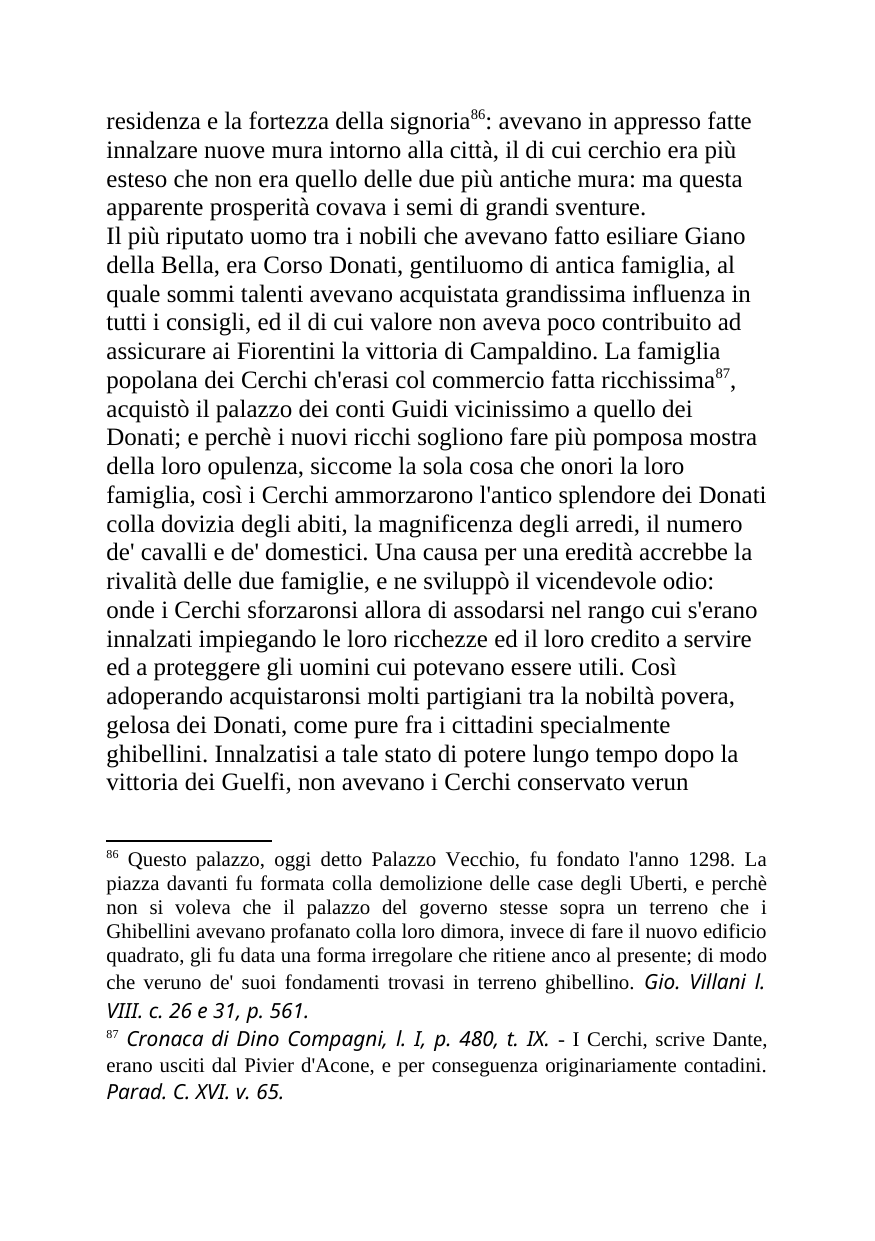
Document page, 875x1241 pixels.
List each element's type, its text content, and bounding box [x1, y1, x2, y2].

text Questo palazzo, oggi detto Palazzo Vecchio, fu fondato l'anno 1298. La piazza davanti fu formata colla demolizione delle case degli Uberti, e perchè non si voleva che il palazzo del governo stesse sopra un terreno che i Ghibellini avevano profanato colla loro dimora, invece di fare il nuovo edificio quadrato, gli fu data una forma irregolare che ritiene anco al presente; di modo che veruno de' suoi fondamenti trovasi in terreno ghibellino. Gio. Villani l. VIII. c. 26 e 31, p. 561. [106, 847, 768, 1024]
text Il più riputato uomo tra i nobili che avevano fatto esiliare Giano della Bella, era Corso Donati, gentiluomo di antica famiglia, al quale sommi talenti avevano acquistata grandissima influenza in tutti i consigli, ed il di cui valore non aveva poco contribuito ad assicurare ai Fiorentini la vittoria di Campaldino. La famiglia popolana dei Cerchi ch'erasi col commercio fatta ricchissima, acquistò il palazzo dei conti Guidi vicinissimo a quello dei Donati; e perchè i nuovi ricchi sogliono fare più pomposa mostra della loro opulenza, siccome la sola cosa che onori la loro famiglia, così i Cerchi ammorzarono l'antico splendore dei Donati colla dovizia degli abiti, la magnificenza degli arredi, il numero de' cavalli e de' domestici. Una causa per una eredità accrebbe la rivalità delle due famiglie, e ne sviluppò il vicendevole odio: onde i Cerchi sforzaronsi allora di assodarsi nel rango cui s'erano innalzati impiegando le loro ricchezze ed il loro credito a servire ed a proteggere gli uomini cui potevano essere utili. Così adoperando acquistaronsi molti partigiani tra la nobiltà povera, gelosa dei Donati, come pure fra i cittadini specialmente ghibellini. Innalzatisi a tale stato di potere lungo tempo dopo la vittoria dei Guelfi, non avevano i Cerchi conservato verun [106, 221, 768, 796]
text residenza e la fortezza della signoria: avevano in appresso fatte innalzare nuove mura intorno alla città, il di cui cerchio era più esteso che non era quello delle due più antiche mura: ma questa apparente prosperità covava i semi di grandi sventure. [106, 106, 768, 221]
text Cronaca di Dino Compagni, l. I, p. 480, t. IX. - I Cerchi, scrive Dante, erano usciti dal Pivier d'Acone, e per conseguenza originariamente contadini. Parad. C. XVI. v. 65. [106, 1024, 768, 1105]
